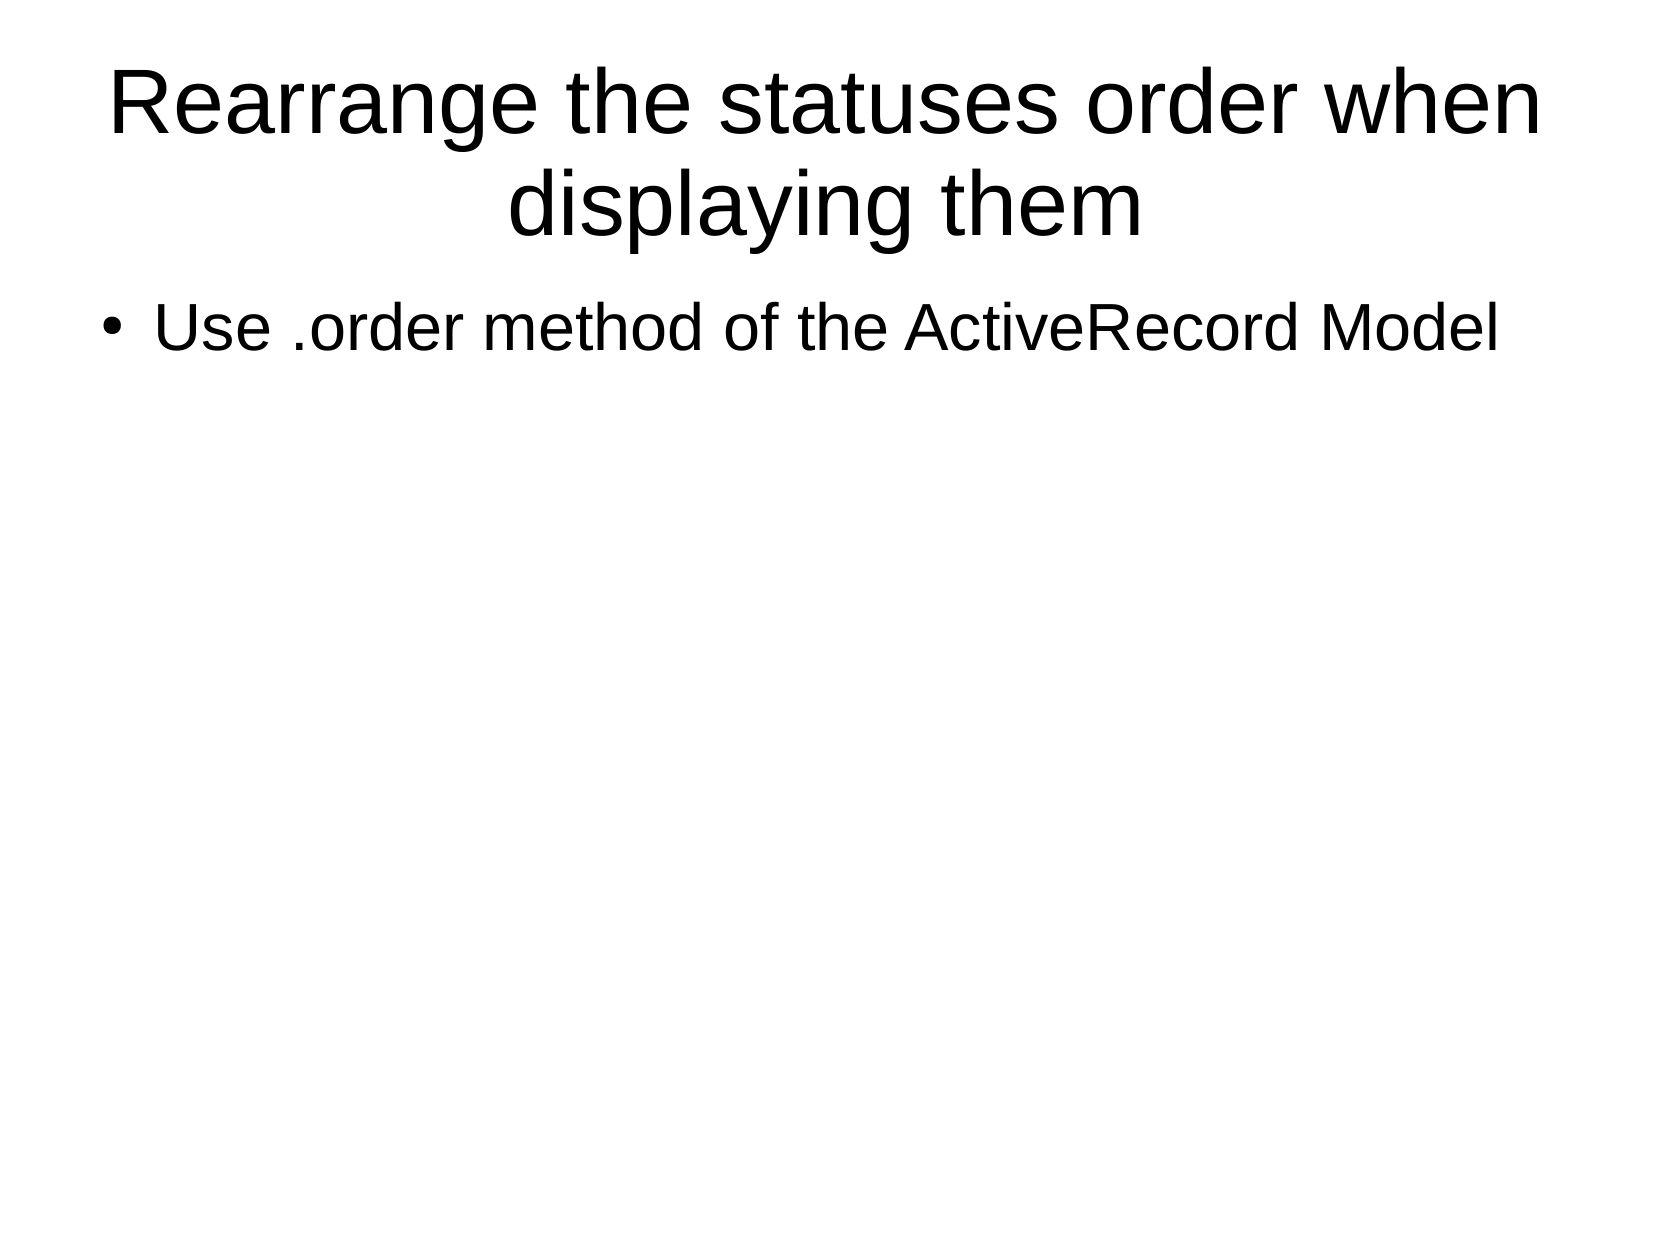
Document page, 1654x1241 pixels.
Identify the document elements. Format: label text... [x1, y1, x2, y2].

title Rearrange the statuses order when displaying them [82, 49, 1571, 257]
list Use .order method of the ActiveRecord Model [82, 290, 1571, 1010]
